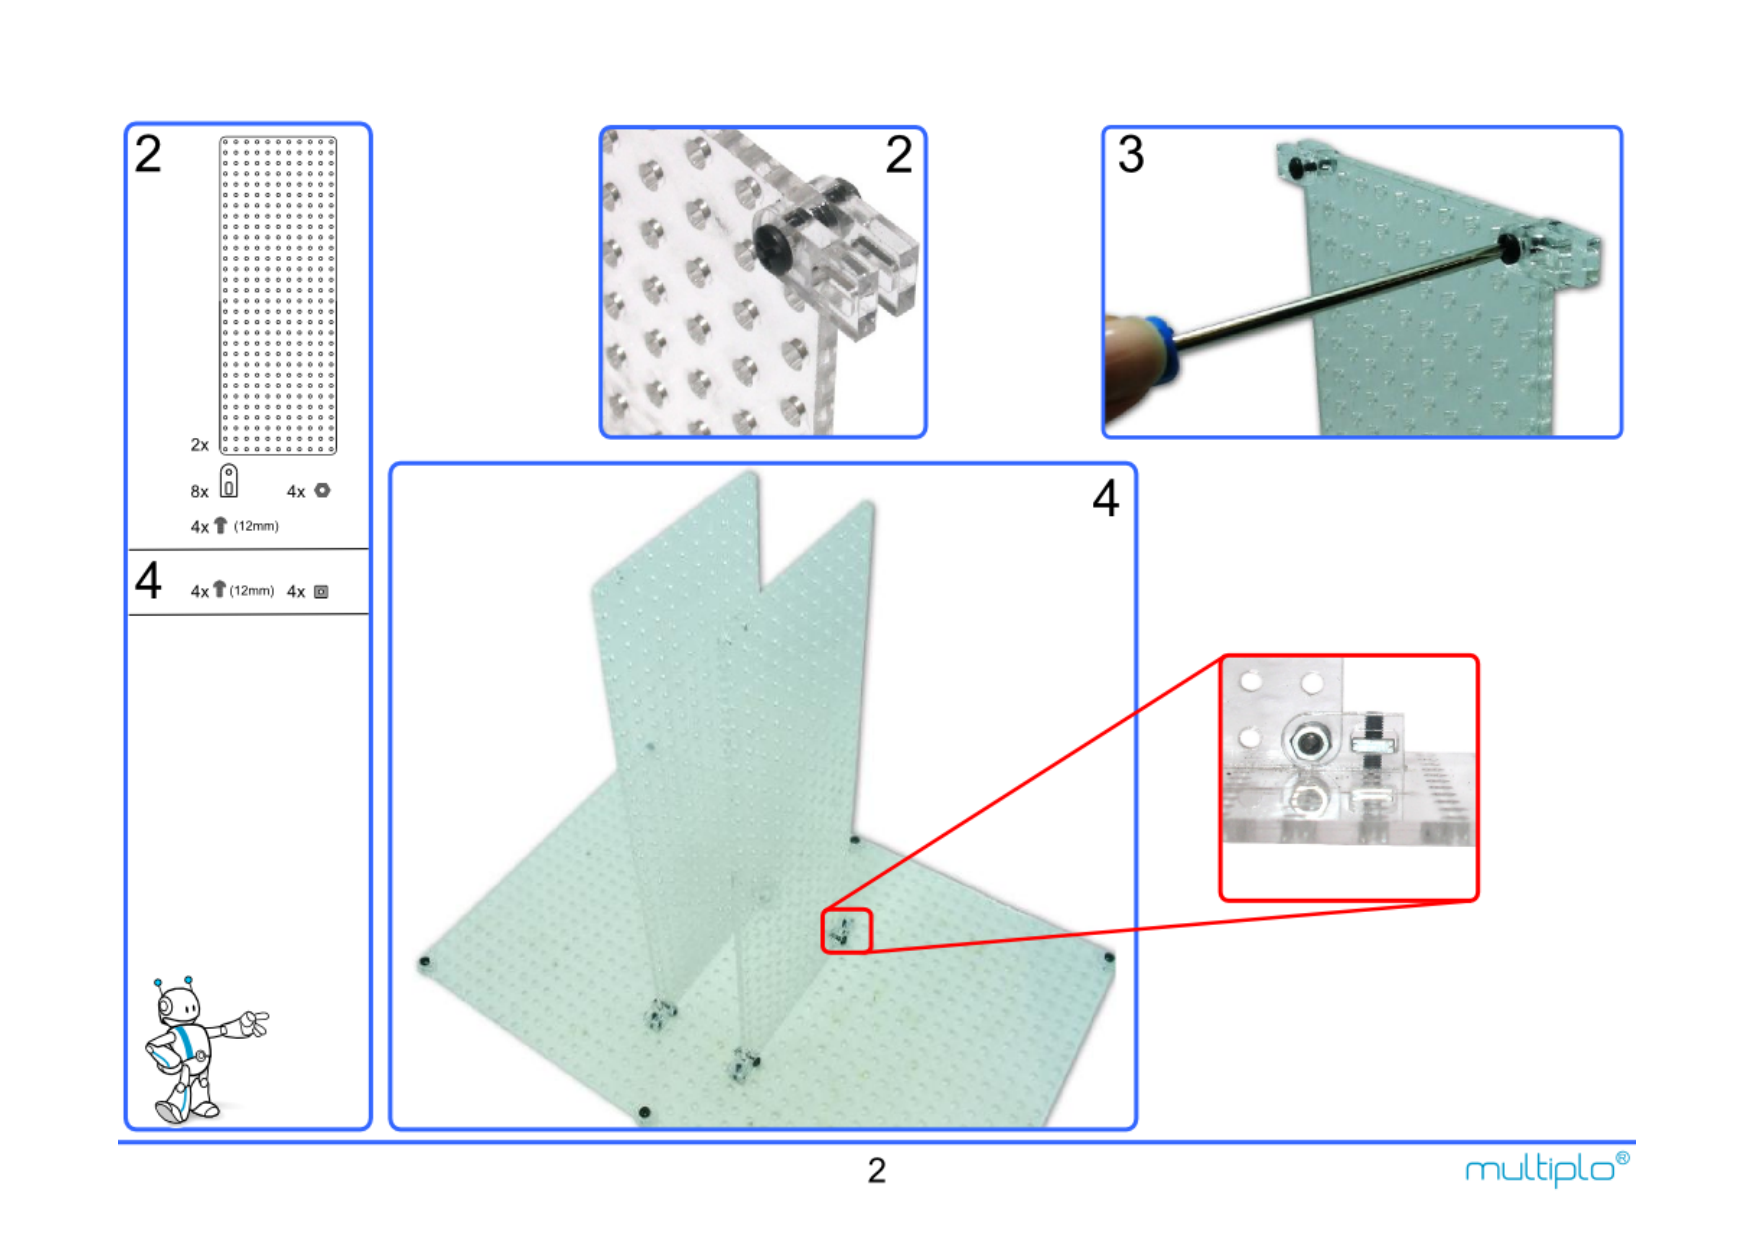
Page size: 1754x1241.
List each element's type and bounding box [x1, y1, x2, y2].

picture [118, 118, 1636, 1192]
